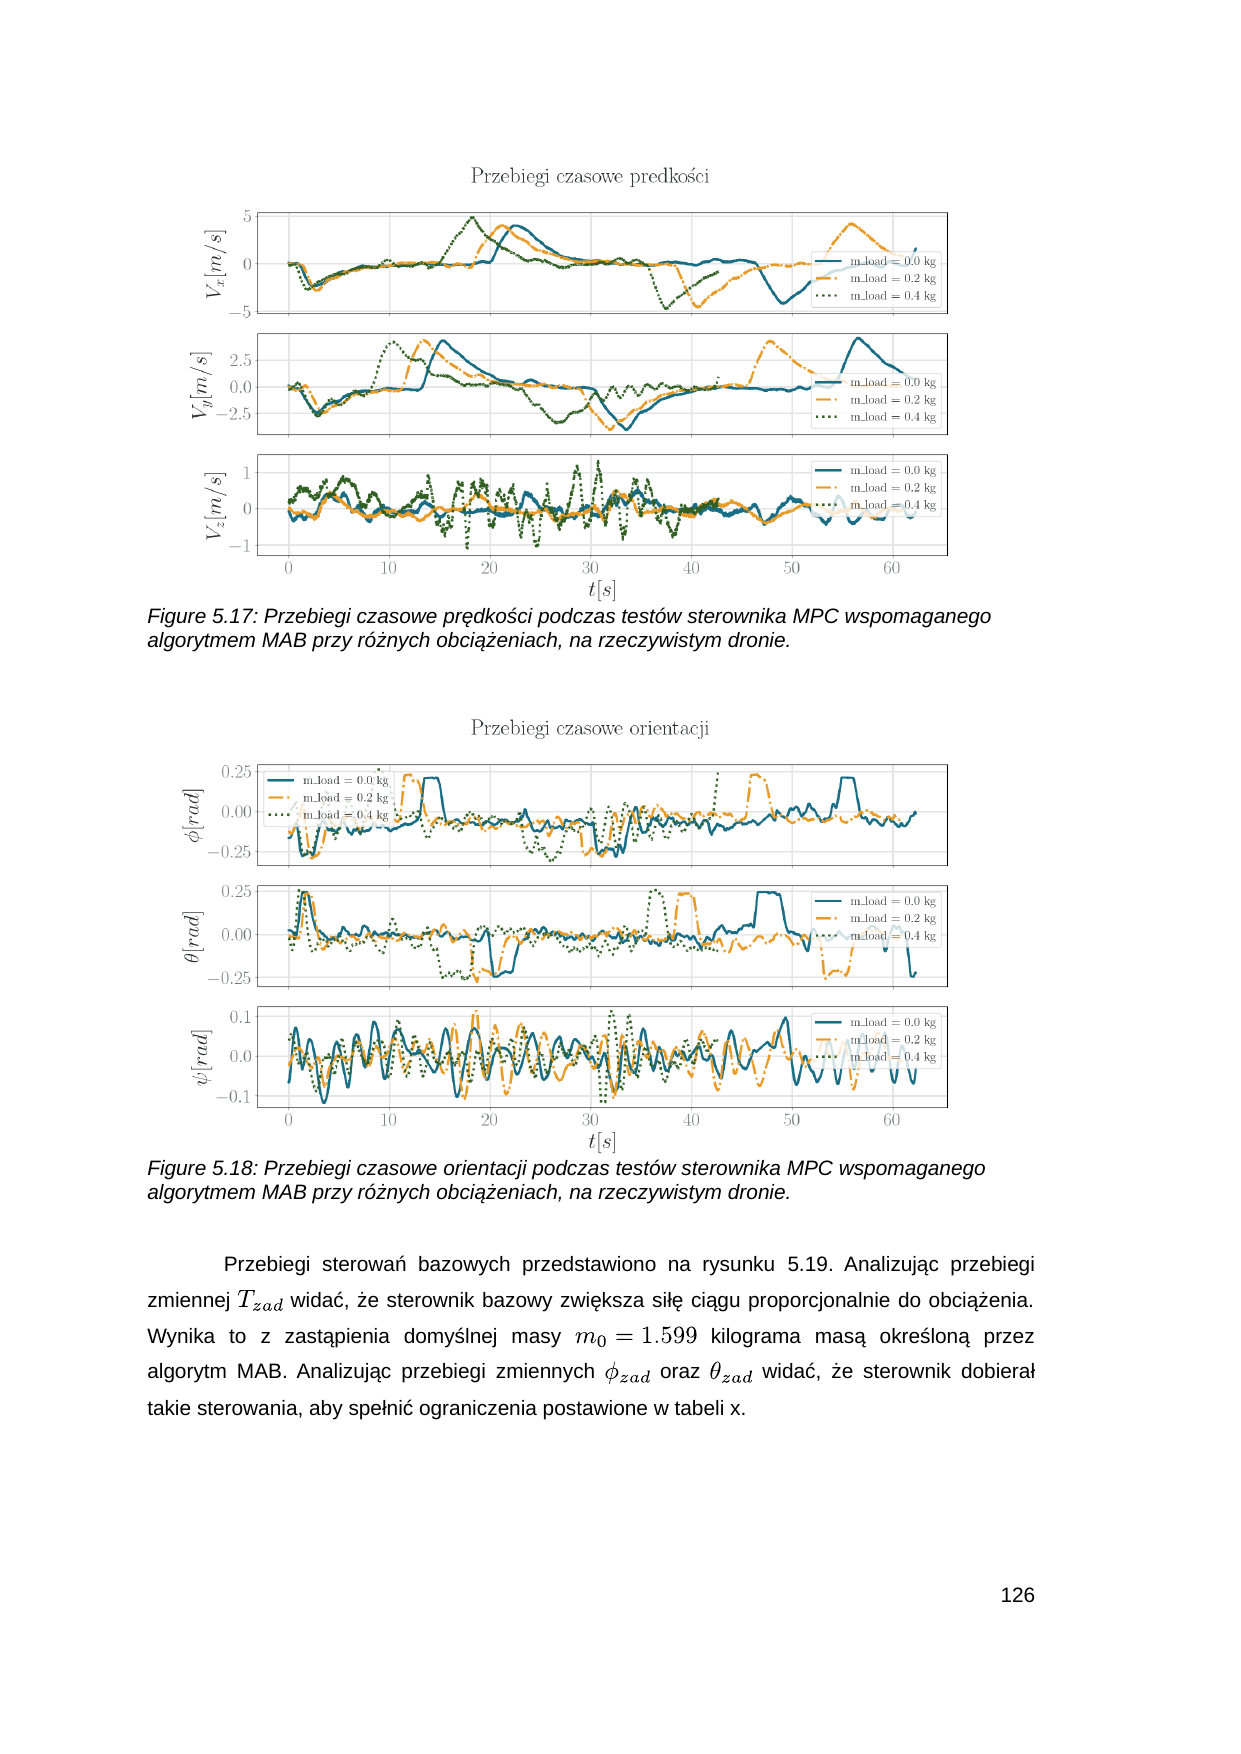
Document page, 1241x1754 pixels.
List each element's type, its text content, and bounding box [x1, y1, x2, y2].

text Przebiegi sterowań bazowych przedstawiono na rysunku 5.19. Analizując przebiegi zmiennej widać, że sterownik bazowy zwiększa siłę ciągu proporcjonalnie do obciążenia. Wynika to z zastąpienia domyślnej masy kilograma masą określoną przez algorytm MAB. Analizując przebiegi zmiennych oraz widać, że sterownik dobierał takie sterowania, aby spełnić ograniczenia postawione w tabeli x. [147, 1252, 1035, 1420]
text Figure 5.18: Przebiegi czasowe orientacji podczas testów sterownika MPC wspomaganego algorytmem MAB przy różnych obciążeniach, na rzeczywistym dronie. [147, 1156, 1035, 1204]
picture [147, 711, 1035, 1156]
picture [147, 159, 1035, 604]
text Figure 5.17: Przebiegi czasowe prędkości podczas testów sterownika MPC wspomaganego algorytmem MAB przy różnych obciążeniach, na rzeczywistym dronie. [147, 604, 1035, 651]
